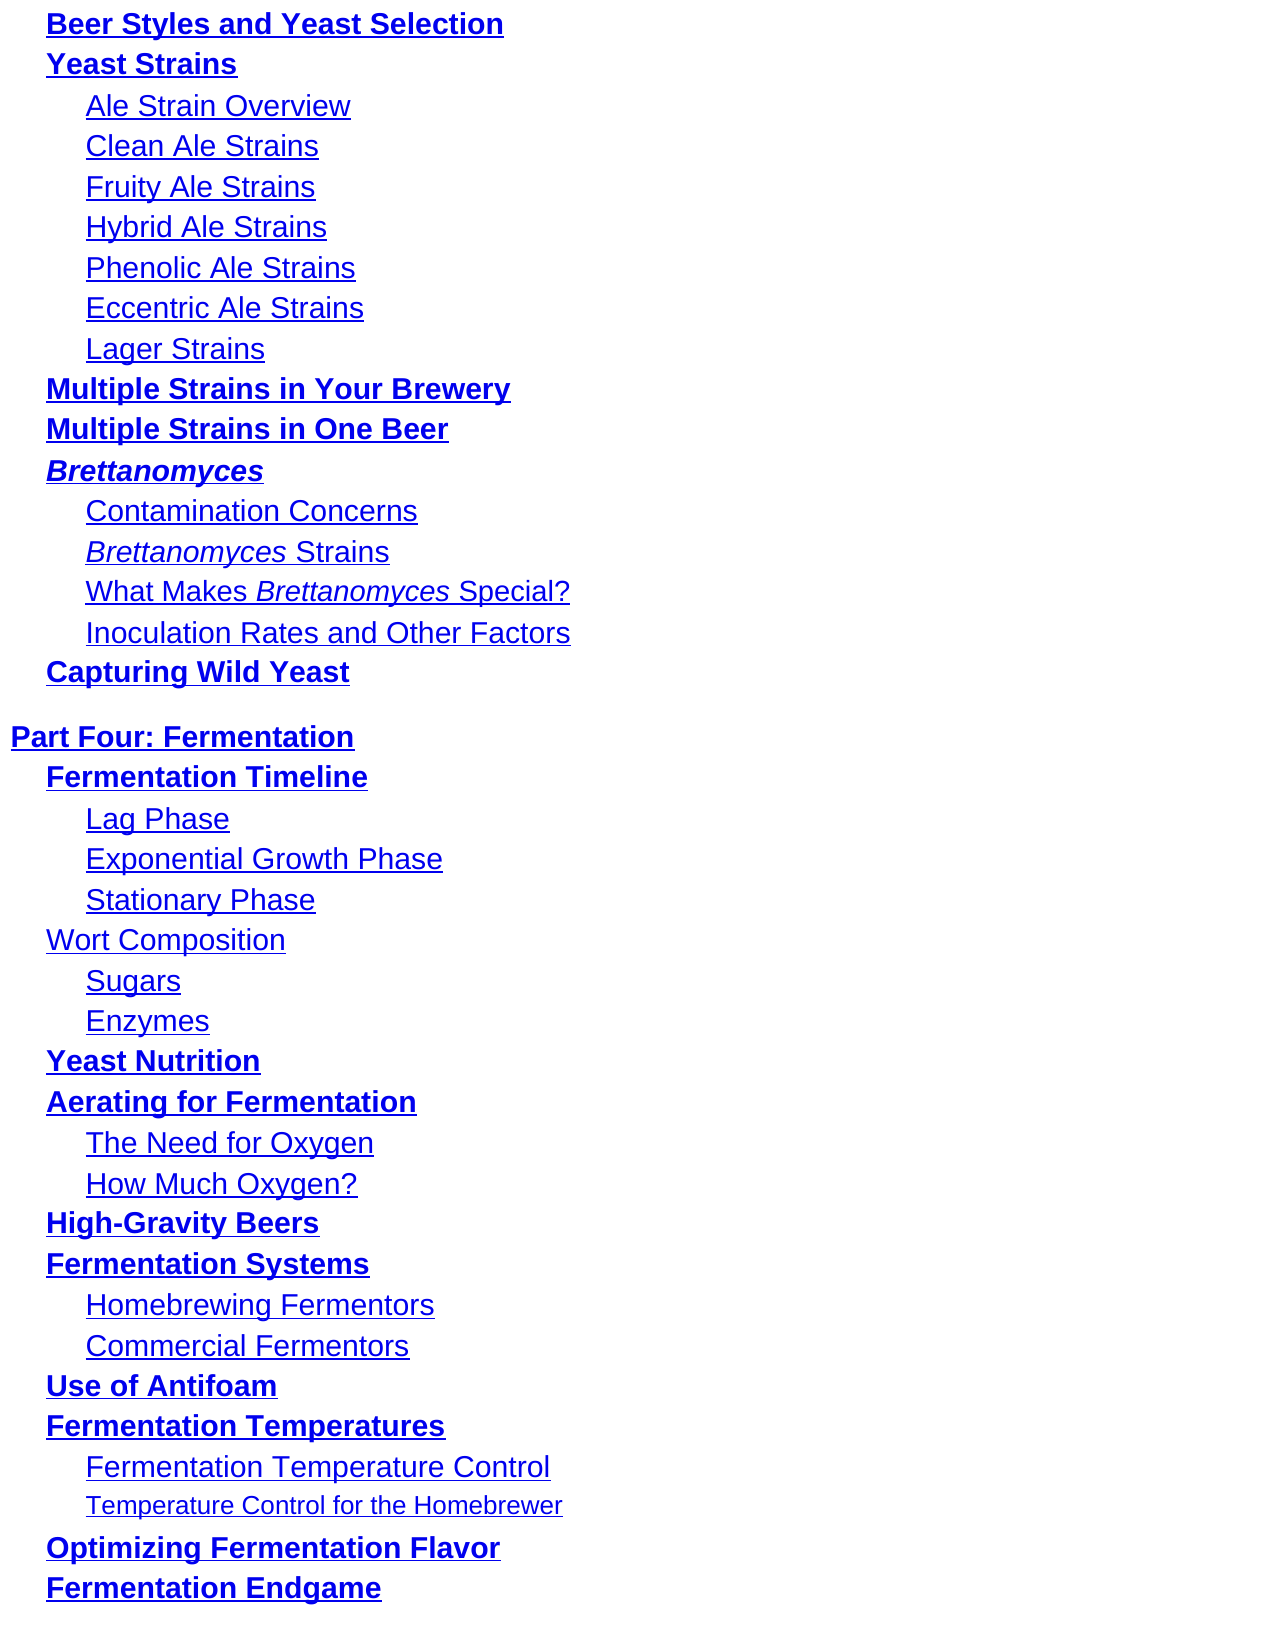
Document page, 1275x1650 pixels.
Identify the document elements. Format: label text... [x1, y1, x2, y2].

text Brettanomyces [46, 452, 1125, 487]
text Capturing Wild Yeast [46, 654, 1125, 689]
text Optimizing Fermentation Flavor [46, 1530, 1125, 1564]
text Inoculation Rates and Other Factors [85, 614, 1125, 649]
text Fermentation Temperature Control [85, 1449, 1125, 1484]
text Hybrid Ale Strains [85, 209, 1125, 244]
text Homebrewing Fermentors [85, 1287, 1125, 1322]
text Yeast Strains [46, 46, 1125, 81]
text Temperature Control for the Homebrewer [85, 1490, 1125, 1520]
text Sugars [85, 963, 1125, 998]
text Fruity Ale Strains [85, 169, 1125, 203]
text Contamination Concerns [85, 493, 1125, 528]
text Use of Antifoam [46, 1368, 1125, 1402]
text Enzymes [85, 1003, 1125, 1038]
text High-Gravity Beers [46, 1205, 1125, 1240]
text What Makes Brettanomyces Special? [85, 574, 1125, 608]
text Fermentation Systems [46, 1246, 1125, 1281]
text Stationary Phase [85, 882, 1125, 917]
text Yeast Nutrition [46, 1043, 1125, 1078]
text Fermentation Temperatures [46, 1408, 1125, 1443]
text Brettanomyces Strains [85, 533, 1125, 568]
text Ale Strain Overview [85, 88, 1125, 122]
text Multiple Strains in Your Brewery [46, 371, 1125, 405]
text Lager Strains [85, 331, 1125, 366]
text Eccentric Ale Strains [85, 290, 1125, 325]
text Phenolic Ale Strains [85, 250, 1125, 284]
text Commercial Fermentors [85, 1328, 1125, 1363]
text Aerating for Fermentation [46, 1084, 1125, 1118]
text Fermentation Endgame [46, 1570, 1125, 1605]
text How Much Oxygen? [85, 1166, 1125, 1200]
text Fermentation Timeline [46, 759, 1125, 794]
text Part Four: Fermentation [10, 719, 1125, 754]
text Beer Styles and Yeast Selection [46, 6, 1125, 41]
text The Need for Oxygen [85, 1125, 1125, 1160]
text Multiple Strains in One Beer [46, 411, 1125, 446]
text Lag Phase [85, 801, 1125, 836]
text Clean Ale Strains [85, 128, 1125, 163]
text Exponential Growth Phase [85, 841, 1125, 876]
text Wort Composition [46, 922, 1125, 957]
